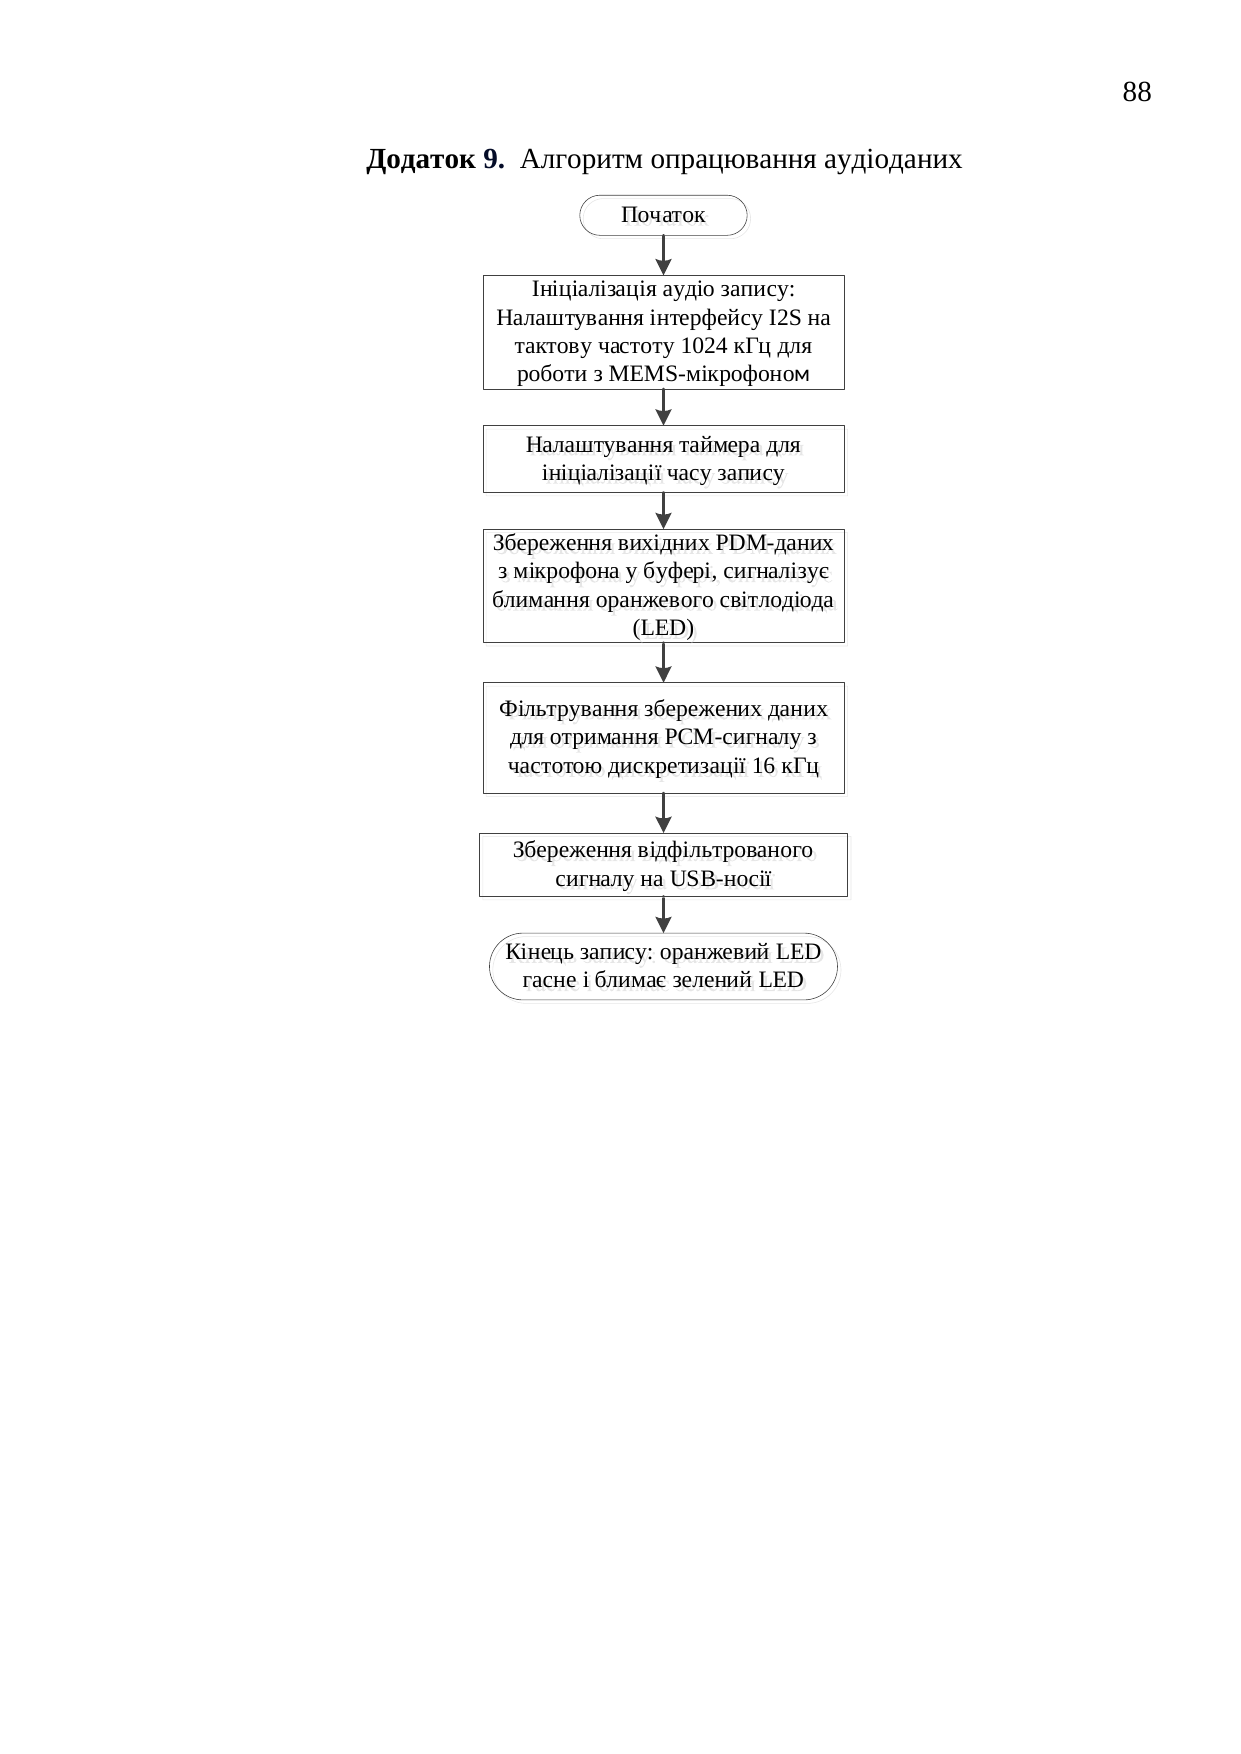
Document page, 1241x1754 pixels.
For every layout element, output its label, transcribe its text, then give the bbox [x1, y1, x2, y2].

text Додаток 9. Алгоритм опрацювання аудіоданих [177, 141, 1152, 174]
